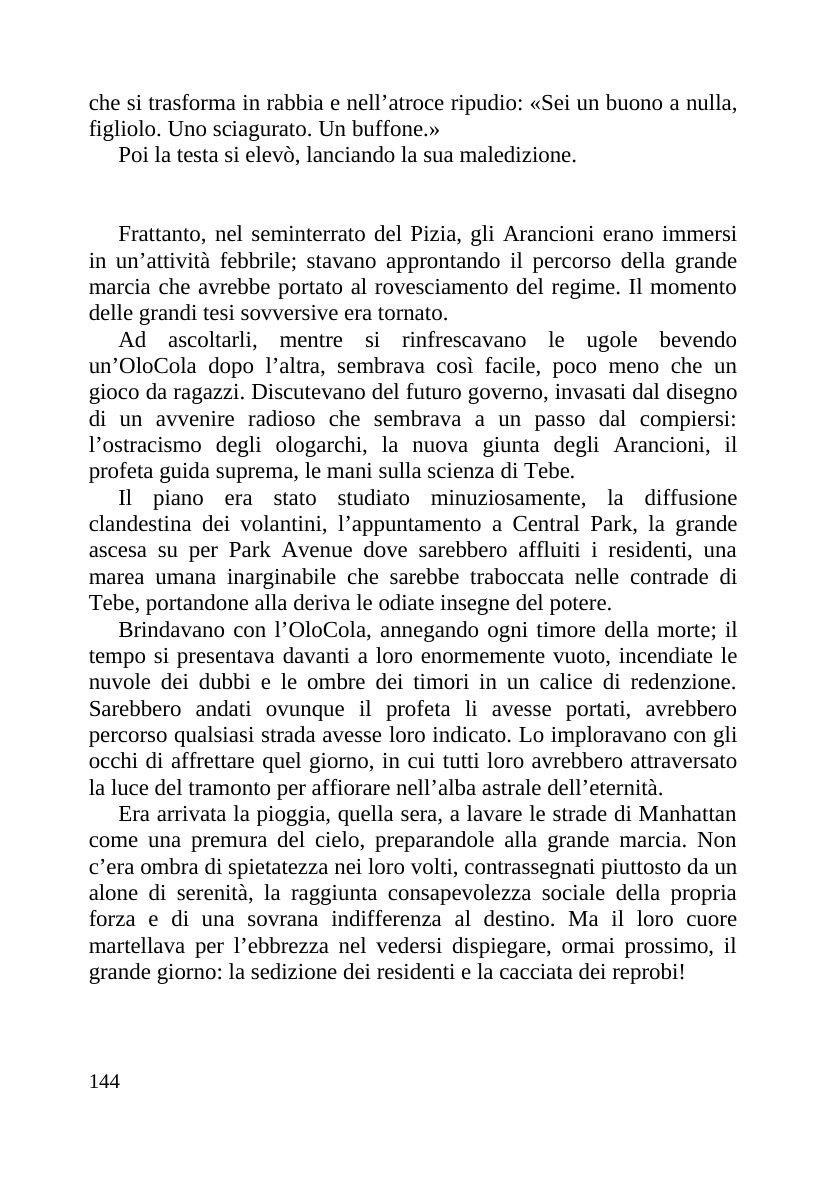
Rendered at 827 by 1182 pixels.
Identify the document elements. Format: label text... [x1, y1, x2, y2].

text Frattanto, nel seminterrato del Pizia, gli Arancioni erano immersi in un’attività febbrile; stavano approntando il percorso della grande marcia che avrebbe portato al rovesciamento del regime. Il momento delle grandi tesi sovversive era tornato. [88, 220, 738, 326]
text Brindavano con l’OloCola, annegando ogni timore della morte; il tempo si presentava davanti a loro enormemente vuoto, incendiate le nuvole dei dubbi e le ombre dei timori in un calice di redenzione. Sarebbero andati ovunque il profeta li avesse portati, avrebbero percorso qualsiasi strada avesse loro indicato. Lo imploravano con gli occhi di affrettare quel giorno, in cui tutti loro avrebbero attraversato la luce del tramonto per affiorare nell’alba astrale dell’eternità. [88, 616, 738, 800]
text Era arrivata la pioggia, quella sera, a lavare le strade di Manhattan come una premura del cielo, preparandole alla grande marcia. Non c’era ombra di spietatezza nei loro volti, contrassegnati piuttosto da un alone di serenità, la raggiunta consapevolezza sociale della propria forza e di una sovrana indifferenza al destino. Ma il loro cuore martellava per l’ebbrezza nel vedersi dispiegare, ormai prossimo, il grande giorno: la sedizione dei residenti e la cacciata dei reprobi! [88, 800, 738, 984]
text Il piano era stato studiato minuziosamente, la diffusione clandestina dei volantini, l’appuntamento a Central Park, la grande ascesa su per Park Avenue dove sarebbero affluiti i residenti, una marea umana inarginabile che sarebbe traboccata nelle contrade di Tebe, portandone alla deriva le odiate insegne del potere. [88, 484, 738, 616]
text Ad ascoltarli, mentre si rinfrescavano le ugole bevendo un’OloCola dopo l’altra, sembrava così facile, poco meno che un gioco da ragazzi. Discutevano del futuro governo, invasati dal disegno di un avvenire radioso che sembrava a un passo dal compiersi: l’ostracismo degli ologarchi, la nuova giunta degli Arancioni, il profeta guida suprema, le mani sulla scienza di Tebe. [88, 326, 738, 484]
text che si trasforma in rabbia e nell’atroce ripudio: «Sei un buono a nulla, figliolo. Uno sciagurato. Un buffone.» [88, 88, 738, 141]
text Poi la testa si elevò, lanciando la sua maledizione. [88, 141, 738, 168]
